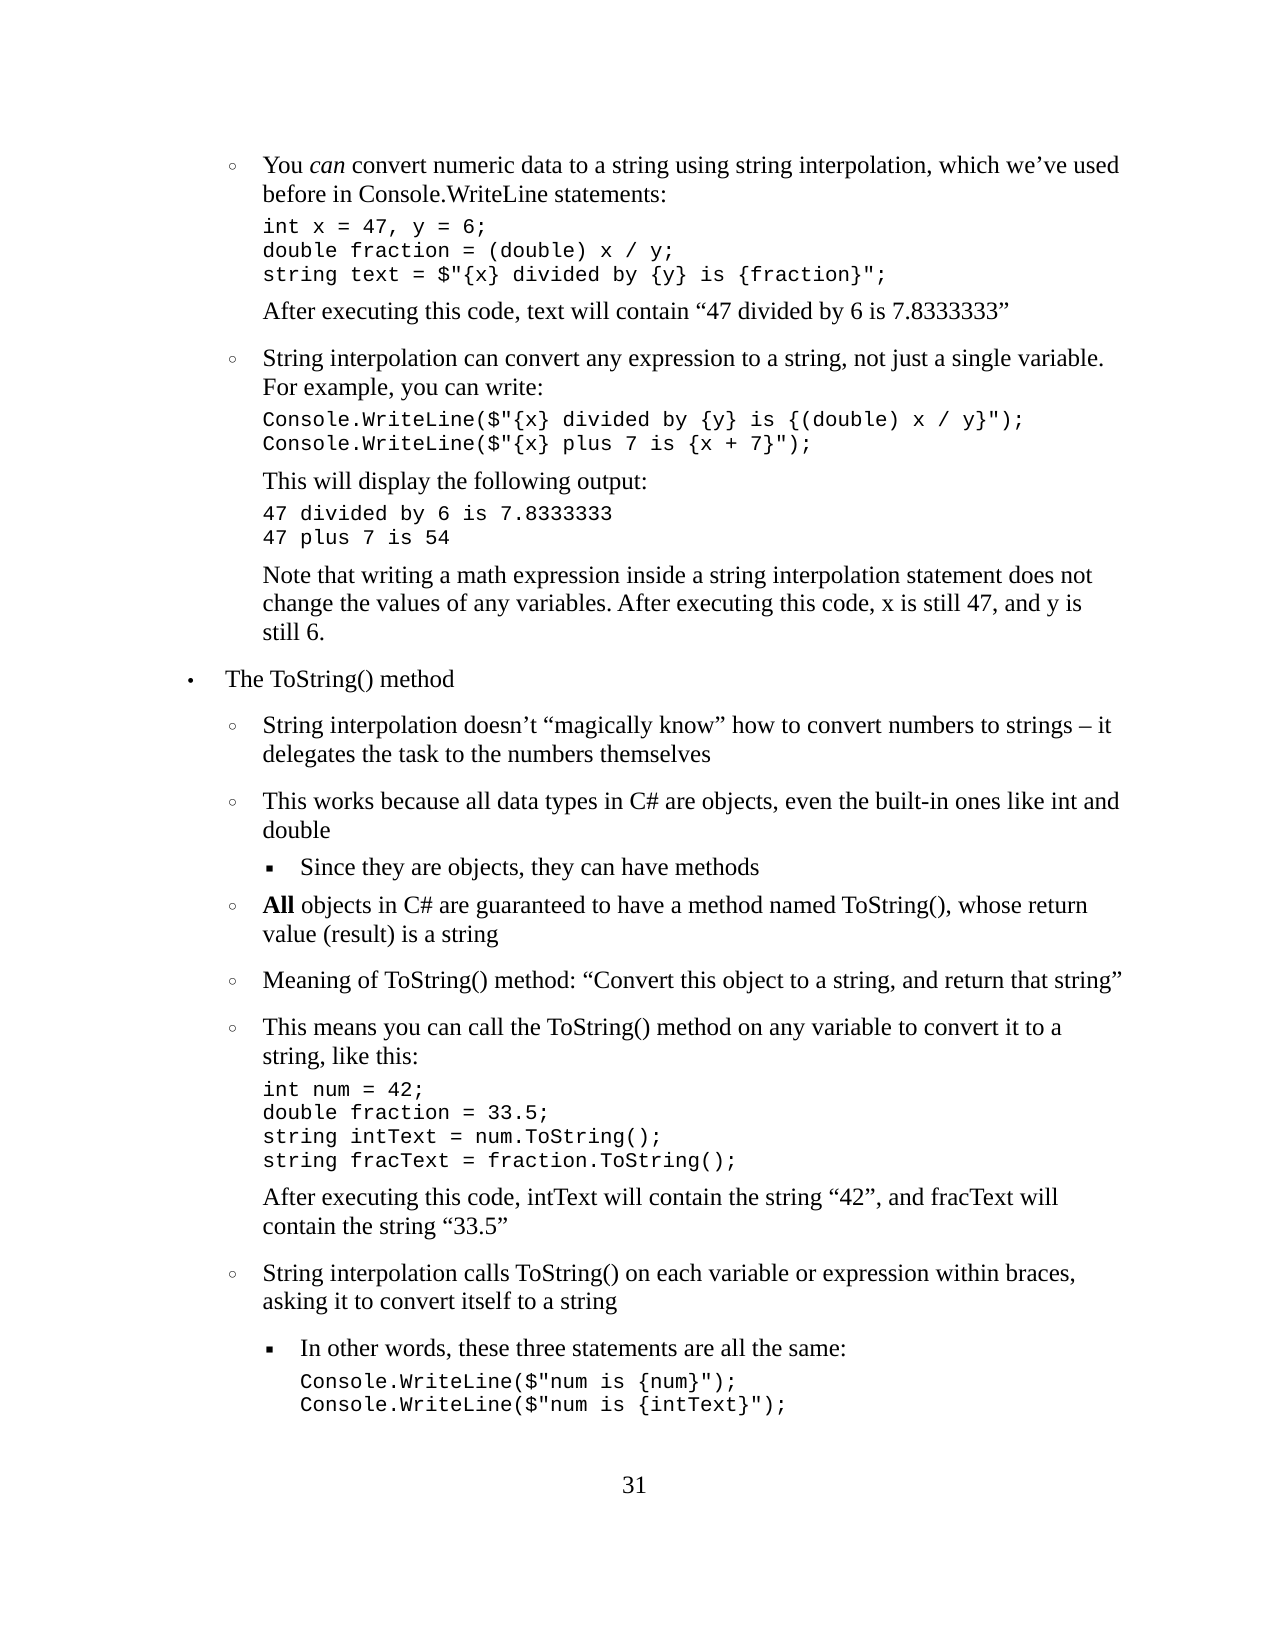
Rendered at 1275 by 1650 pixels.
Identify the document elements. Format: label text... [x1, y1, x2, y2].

list In other words, these three statements are all the same: [262, 1333, 1125, 1362]
list double fraction = (double) x / y; [225, 240, 1125, 264]
list After executing this code, intText will contain the string “42”, and fracText will contain the string “33.5” [225, 1182, 1125, 1240]
list Note that writing a math expression inside a string interpolation statement does not change the values of any variables. After executing this code, x is still 47, and y is still 6. [225, 560, 1125, 646]
list Console.WriteLine($"{x} divided by {y} is {(double) x / y}"); [225, 409, 1125, 433]
list 47 plus 7 is 54 [225, 527, 1125, 551]
list String interpolation can convert any expression to a string, not just a single variable. For example, you can write: [225, 343, 1125, 401]
list Meaning of ToString() method: “Convert this object to a string, and return that string” [225, 966, 1125, 994]
list After executing this code, text will contain “47 divided by 6 is 7.8333333” [225, 296, 1125, 325]
list Since they are objects, they can have methods [262, 852, 1125, 881]
list This works because all data types in C# are objects, even the built-in ones like int and double [225, 786, 1125, 843]
list int num = 42; [225, 1079, 1125, 1102]
list string text = $"{x} divided by {y} is {fraction}"; [225, 264, 1125, 287]
list All objects in C# are guaranteed to have a method named ToString(), whose return value (result) is a string [225, 890, 1125, 948]
list String interpolation calls ToString() on each variable or expression within braces, asking it to convert itself to a string [225, 1258, 1125, 1315]
list int x = 47, y = 6; [225, 216, 1125, 240]
list Console.WriteLine($"num is {intText}"); [262, 1394, 1125, 1418]
list This will display the following output: [225, 466, 1125, 494]
list string fracText = fraction.ToString(); [225, 1149, 1125, 1173]
list You can convert numeric data to a string using string interpolation, which we’ve used before in Console.WriteLine statements: [225, 150, 1125, 207]
list The ToString() method [187, 664, 1125, 693]
list double fraction = 33.5; [225, 1102, 1125, 1126]
list string intText = num.ToString(); [225, 1126, 1125, 1149]
list Console.WriteLine($"num is {num}"); [262, 1371, 1125, 1394]
list This means you can call the ToString() method on any variable to convert it to a string, like this: [225, 1012, 1125, 1070]
list String interpolation doesn’t “magically know” how to convert numbers to strings – it delegates the task to the numbers themselves [225, 711, 1125, 768]
list Console.WriteLine($"{x} plus 7 is {x + 7}"); [225, 433, 1125, 457]
list 47 divided by 6 is 7.8333333 [225, 503, 1125, 527]
